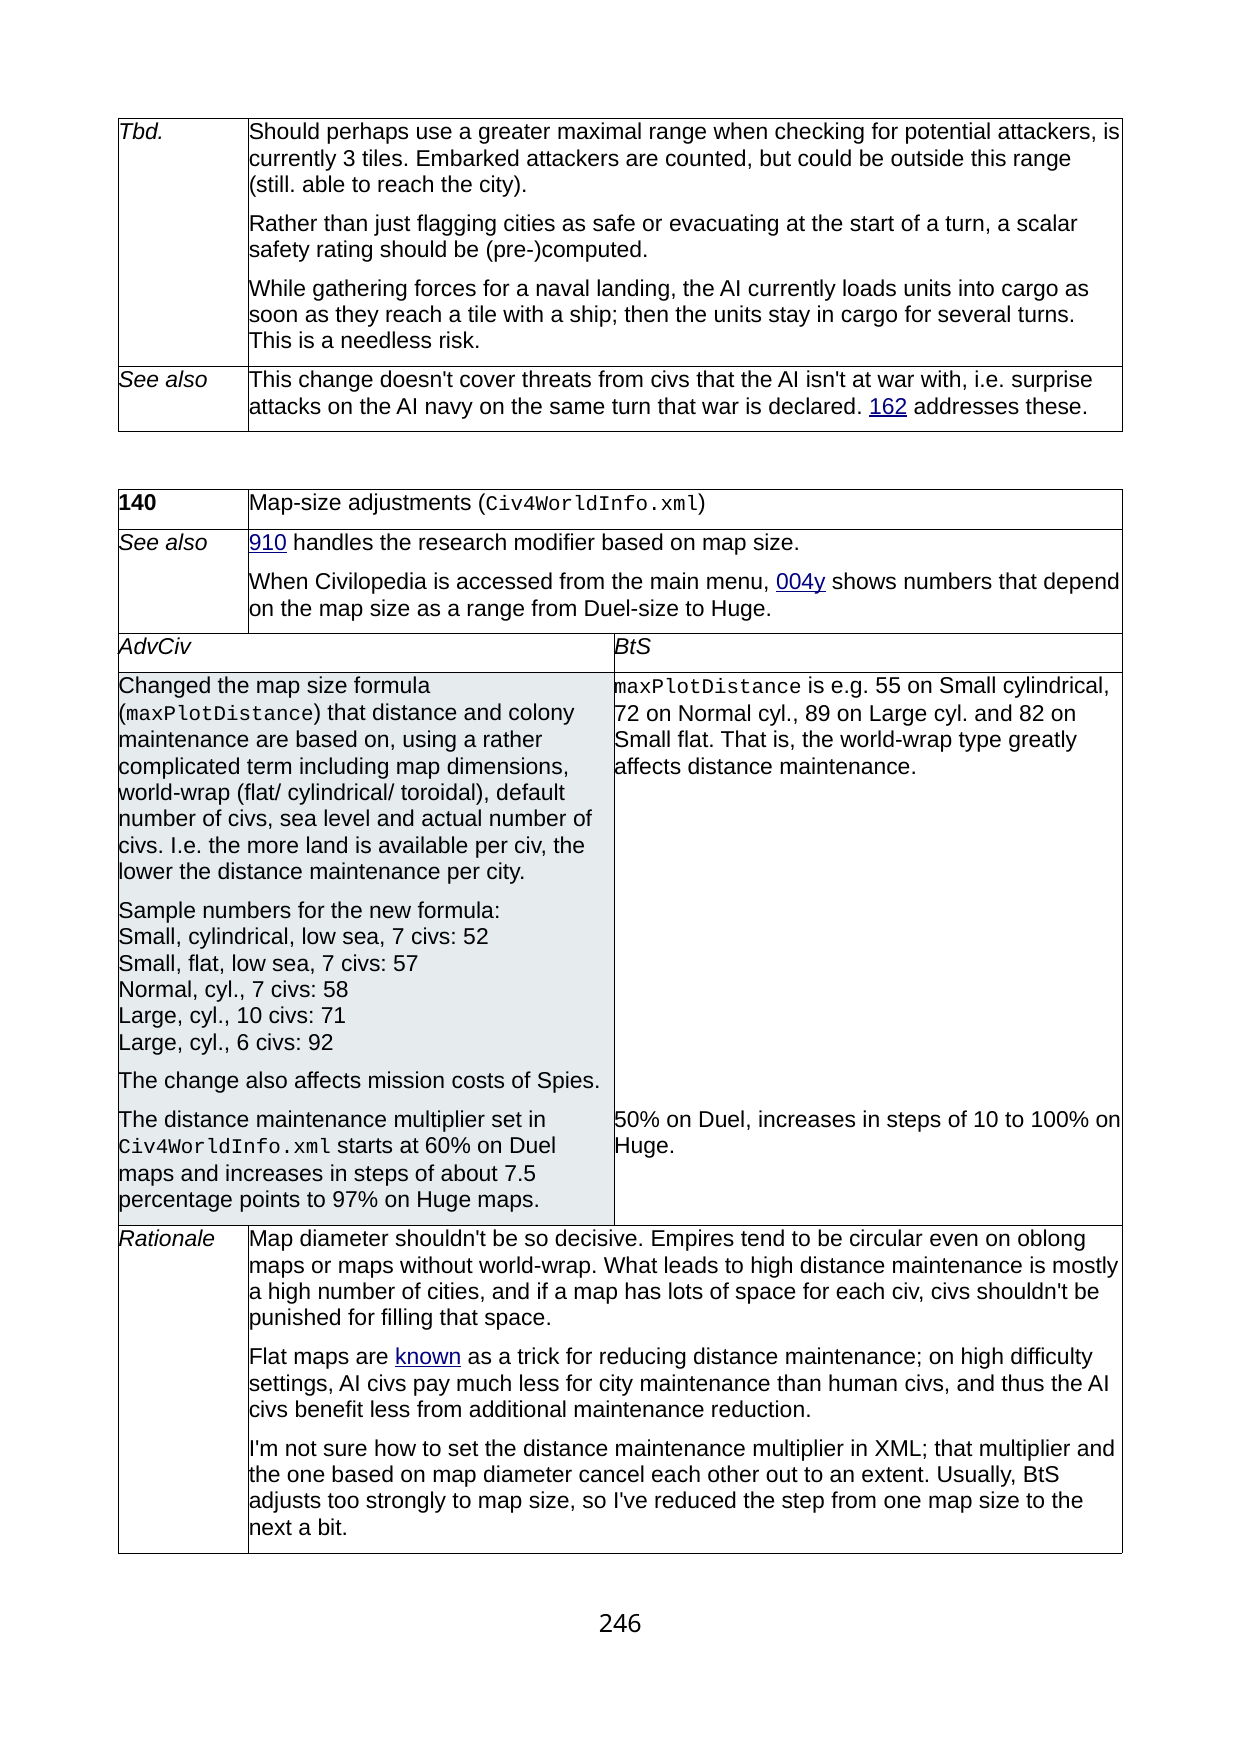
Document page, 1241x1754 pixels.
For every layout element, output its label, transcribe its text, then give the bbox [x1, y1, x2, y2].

table_cell This change doesn't cover threats from civs that the AI isn't at war with, i.e. surprise attacks on the AI navy on the same turn that war is declared. 162 addresses these. [249, 367, 1122, 431]
table_cell Tbd. [119, 119, 248, 366]
table_cell See also [119, 367, 248, 431]
table_cell AdvCiv [119, 634, 614, 672]
table_header Map-size adjustments (Civ4WorldInfo.xml) [249, 490, 1122, 529]
table_cell Should perhaps use a greater maximal range when checking for potential attackers, is currently 3 tiles. Embarked attackers are counted, but could be outside this range (still. able to reach the city). Rather than just flagging cities as safe or evacuating at the start of a turn, a scalar safety rating should be (pre-)computed. While gathering forces for a naval landing, the AI currently loads units into cargo as soon as they reach a tile with a ship; then the units stay in cargo for several turns. This is a needless risk. [249, 119, 1122, 366]
table_cell See also [119, 530, 248, 633]
table_cell maxPlotDistance is e.g. 55 on Small cylindrical, 72 on Normal cyl., 89 on Large cyl. and 82 on Small flat. That is, the world-wrap type greatly affects distance maintenance. 50% on Duel, increases in steps of 10 to 100% on Huge. [615, 673, 1122, 1225]
table_cell Rationale [119, 1226, 248, 1552]
table_cell Changed the map size formula (maxPlotDistance) that distance and colony maintenance are based on, using a rather complicated term including map dimensions, world-wrap (flat/ cylindrical/ toroidal), default number of civs, sea level and actual number of civs. I.e. the more land is available per civ, the lower the distance maintenance per city. Sample numbers for the new formula: Small, cylindrical, low sea, 7 civs: 52 Small, flat, low sea, 7 civs: 57 Normal, cyl., 7 civs: 58 Large, cyl., 10 civs: 71 Large, cyl., 6 civs: 92 The change also affects mission costs of Spies. The distance maintenance multiplier set in Civ4WorldInfo.xml starts at 60% on Duel maps and increases in steps of about 7.5 percentage points to 97% on Huge maps. [119, 673, 614, 1225]
table_cell Map diameter shouldn't be so decisive. Empires tend to be circular even on oblong maps or maps without world-wrap. What leads to high distance maintenance is mostly a high number of cities, and if a map has lots of space for each civ, civs shouldn't be punished for filling that space. Flat maps are known as a trick for reducing distance maintenance; on high difficulty settings, AI civs pay much less for city maintenance than human civs, and thus the AI civs benefit less from additional maintenance reduction. I'm not sure how to set the distance maintenance multiplier in XML; that multiplier and the one based on map diameter cancel each other out to an extent. Usually, BtS adjusts too strongly to map size, so I've reduced the step from one map size to the next a bit. [249, 1226, 1122, 1552]
table_cell 910 handles the research modifier based on map size. When Civilopedia is accessed from the main menu, 004y shows numbers that depend on the map size as a range from Duel-size to Huge. [249, 530, 1122, 633]
table_header 140 [119, 490, 248, 529]
table_cell BtS [615, 634, 1122, 672]
